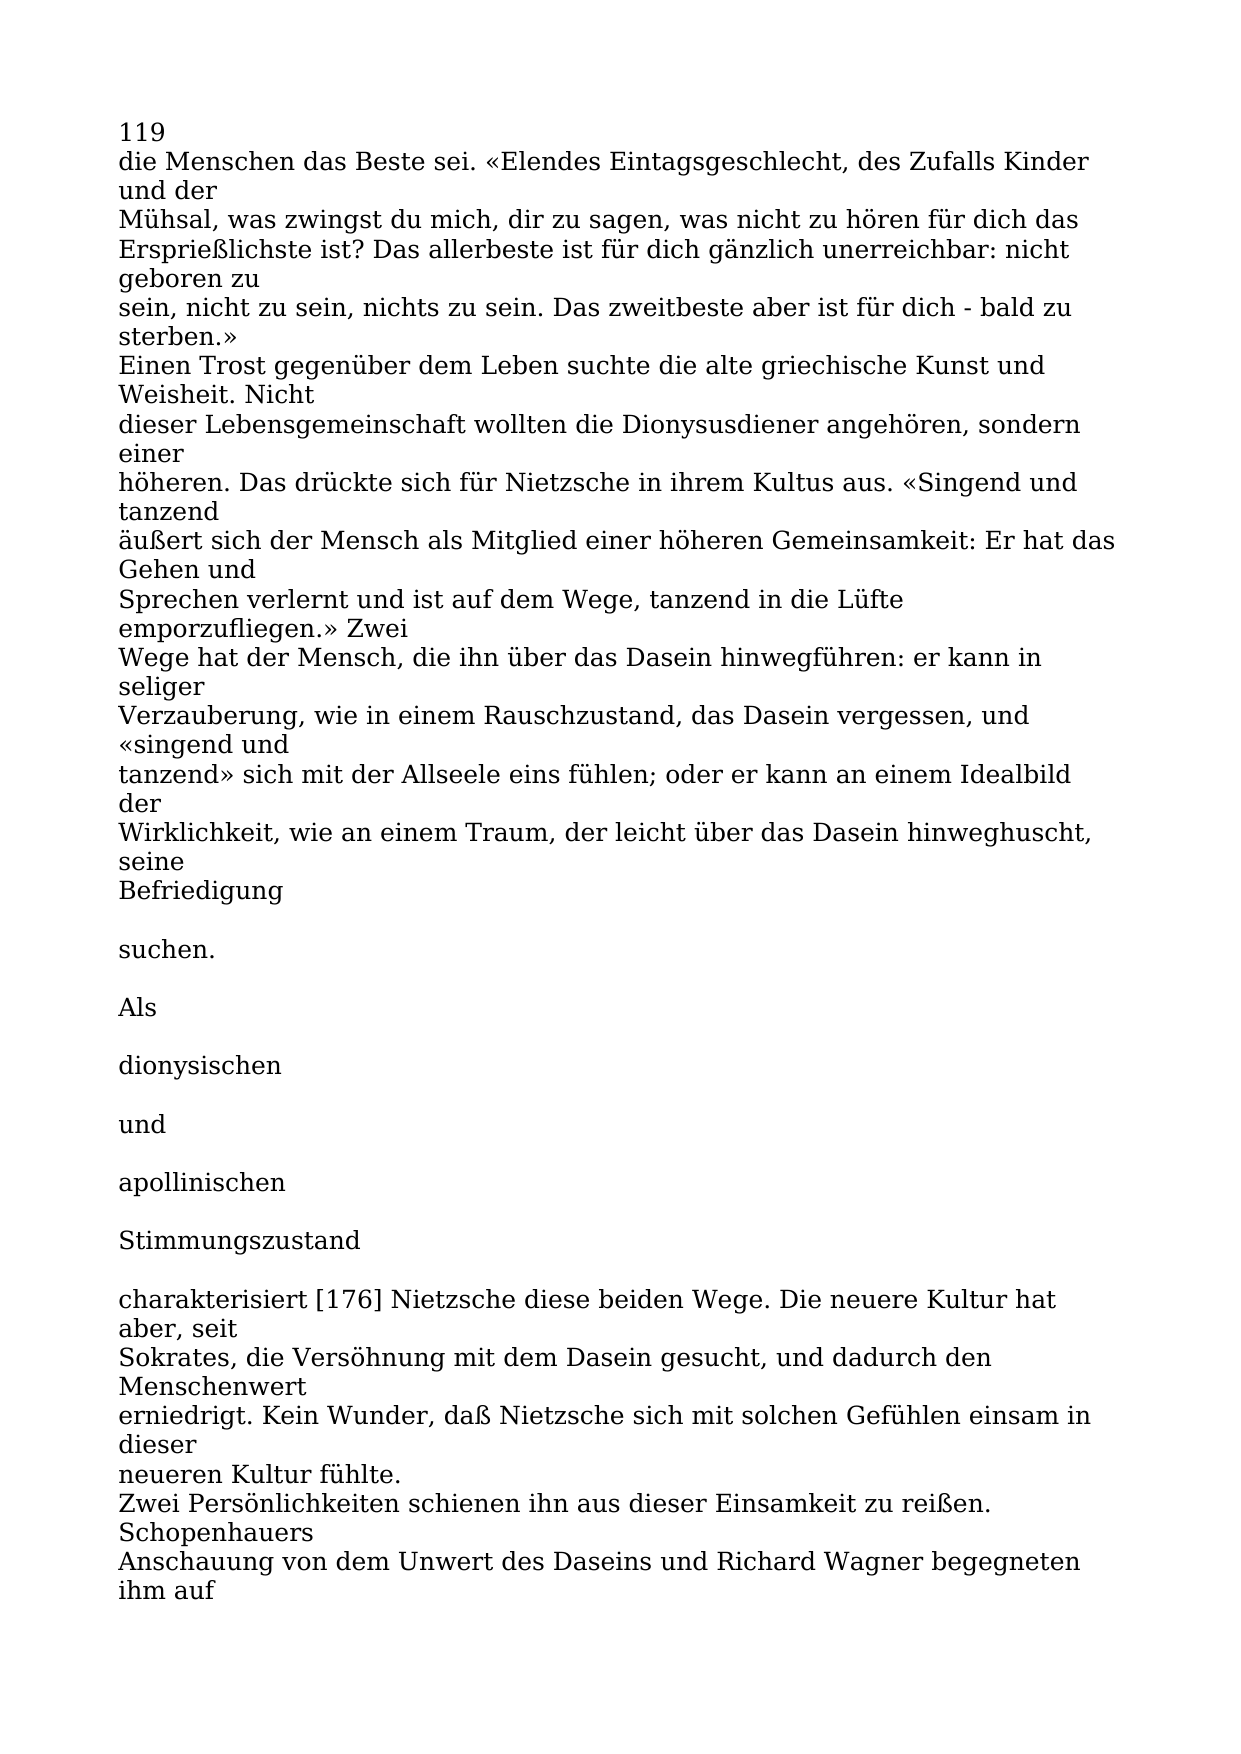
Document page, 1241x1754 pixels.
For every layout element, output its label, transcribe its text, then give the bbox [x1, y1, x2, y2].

text Einen Trost gegenüber dem Leben suchte die alte griechische Kunst und Weisheit. Nicht [118, 351, 1122, 410]
text tanzend» sich mit der Allseele eins fühlen; oder er kann an einem Idealbild der [118, 760, 1122, 818]
text dieser Lebensgemeinschaft wollten die Dionysusdiener angehören, sondern einer [118, 410, 1122, 468]
text Stimmungszustand [118, 1226, 1122, 1256]
text charakterisiert [176] Nietzsche diese beiden Wege. Die neuere Kultur hat aber, seit [118, 1285, 1122, 1343]
text Befriedigung [118, 876, 1122, 906]
text neueren Kultur fühlte. [118, 1460, 1122, 1489]
text Mühsal, was zwingst du mich, dir zu sagen, was nicht zu hören für dich das [118, 206, 1122, 235]
text suchen. [118, 935, 1122, 964]
text Wege hat der Mensch, die ihn über das Dasein hinwegführen: er kann in seliger [118, 643, 1122, 701]
text Verzauberung, wie in einem Rauschzustand, das Dasein vergessen, und «singend und [118, 701, 1122, 760]
text äußert sich der Mensch als Mitglied einer höheren Gemeinsamkeit: Er hat das Gehen und [118, 526, 1122, 585]
text Sprechen verlernt und ist auf dem Wege, tanzend in die Lüfte emporzufliegen.» Zwei [118, 585, 1122, 643]
text erniedrigt. Kein Wunder, daß Nietzsche sich mit solchen Gefühlen einsam in dieser [118, 1401, 1122, 1460]
text Anschauung von dem Unwert des Daseins und Richard Wagner begegneten ihm auf [118, 1547, 1122, 1606]
text 119 [118, 118, 1122, 147]
text dionysischen [118, 1051, 1122, 1081]
text Als [118, 993, 1122, 1022]
text Sokrates, die Versöhnung mit dem Dasein gesucht, und dadurch den Menschenwert [118, 1343, 1122, 1401]
text Ersprießlichste ist? Das allerbeste ist für dich gänzlich unerreichbar: nicht geboren zu [118, 235, 1122, 293]
text höheren. Das drückte sich für Nietzsche in ihrem Kultus aus. «Singend und tanzend [118, 468, 1122, 526]
text Zwei Persönlichkeiten schienen ihn aus dieser Einsamkeit zu reißen. Schopenhauers [118, 1489, 1122, 1547]
text Wirklichkeit, wie an einem Traum, der leicht über das Dasein hinweghuscht, seine [118, 818, 1122, 876]
text und [118, 1110, 1122, 1139]
text sein, nicht zu sein, nichts zu sein. Das zweitbeste aber ist für dich - bald zu sterben.» [118, 293, 1122, 351]
text die Menschen das Beste sei. «Elendes Eintagsgeschlecht, des Zufalls Kinder und der [118, 147, 1122, 206]
text apollinischen [118, 1168, 1122, 1197]
